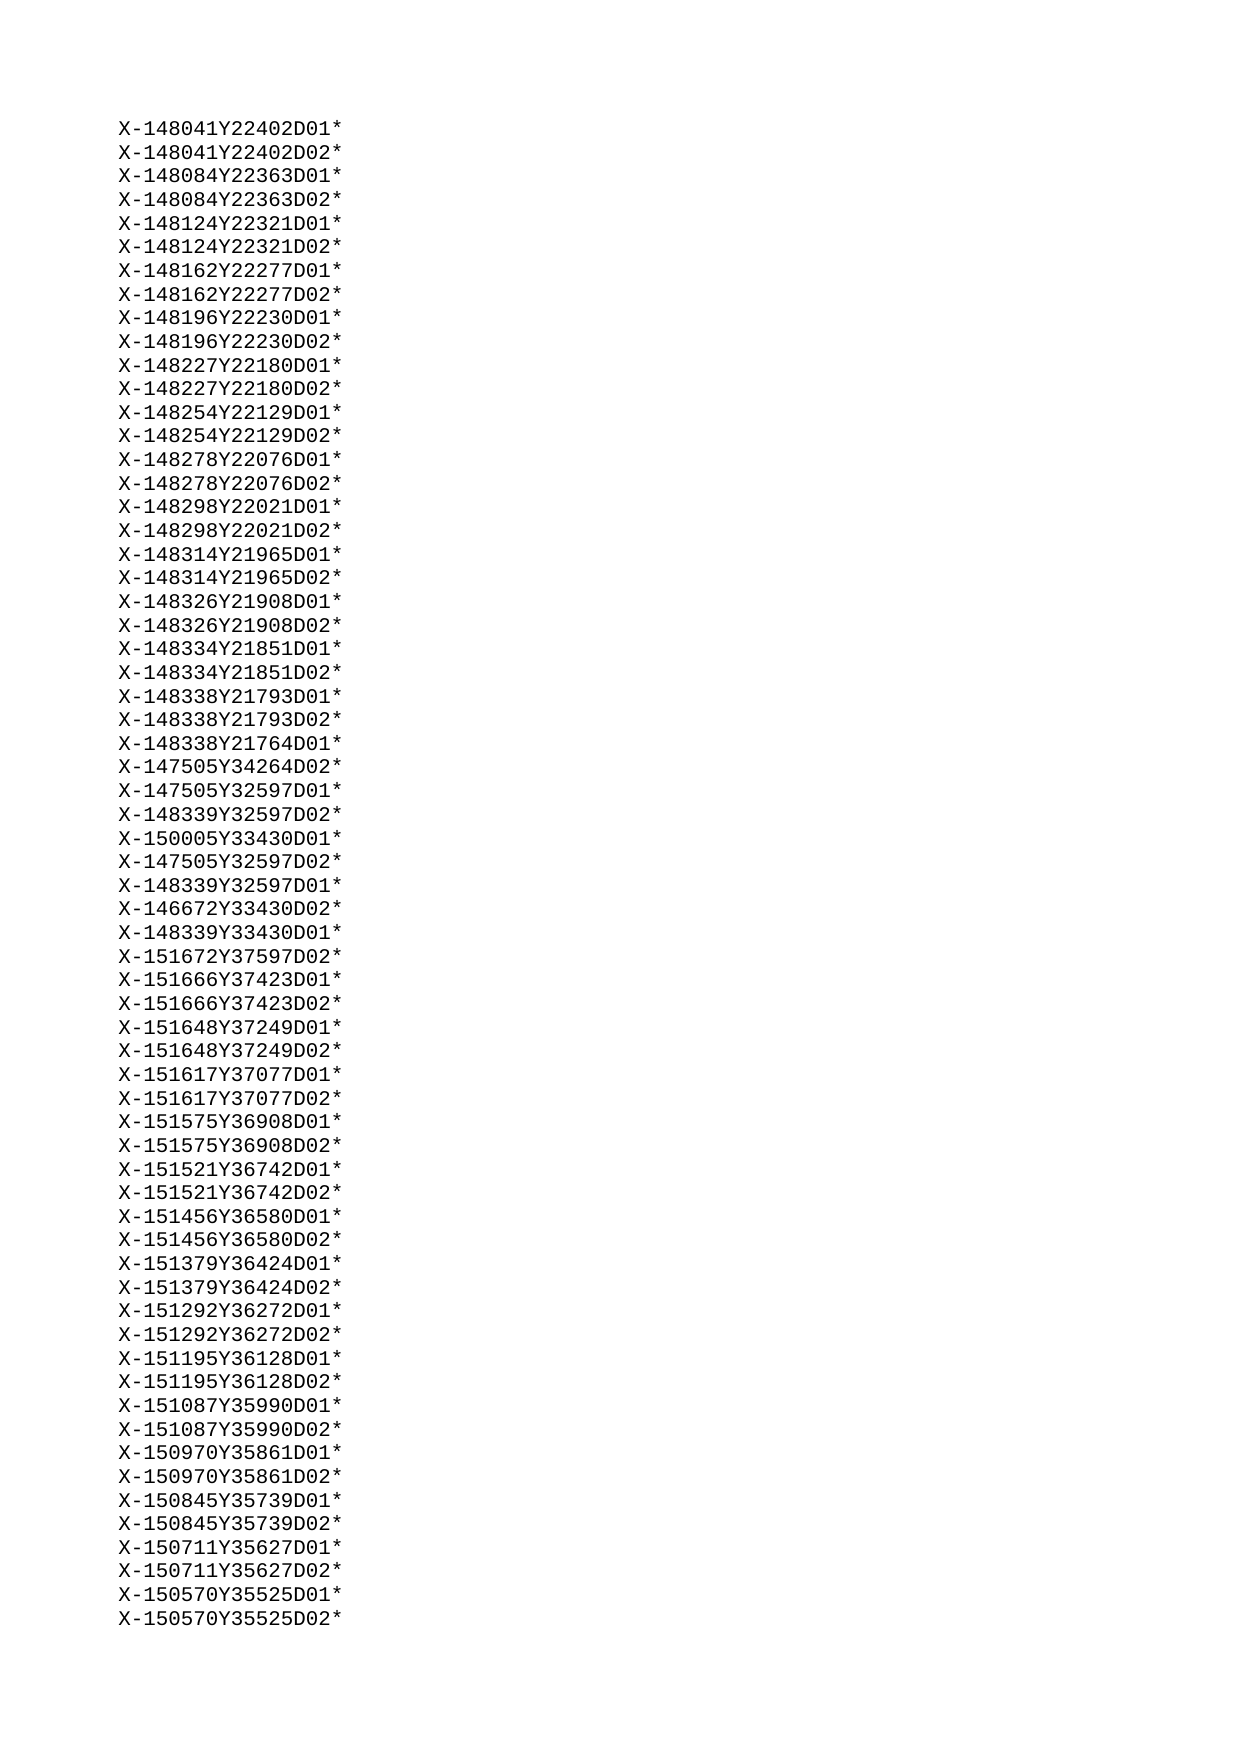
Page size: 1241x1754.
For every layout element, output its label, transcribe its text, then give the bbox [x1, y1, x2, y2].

text X-151292Y36272D01* [118, 1300, 1122, 1324]
text X-148227Y22180D02* [118, 378, 1122, 402]
text X-148338Y21793D01* [118, 686, 1122, 709]
text X-151672Y37597D02* [118, 946, 1122, 969]
text X-148041Y22402D01* [118, 118, 1122, 142]
text X-148338Y21793D02* [118, 709, 1122, 733]
text X-150970Y35861D01* [118, 1442, 1122, 1466]
text X-151521Y36742D02* [118, 1182, 1122, 1206]
text X-148326Y21908D01* [118, 591, 1122, 615]
text X-148339Y32597D01* [118, 875, 1122, 898]
text X-148162Y22277D01* [118, 260, 1122, 284]
text X-151521Y36742D01* [118, 1158, 1122, 1182]
text X-148278Y22076D02* [118, 473, 1122, 496]
text X-148314Y21965D01* [118, 544, 1122, 567]
text X-148124Y22321D02* [118, 236, 1122, 260]
text X-151087Y35990D02* [118, 1419, 1122, 1442]
text X-147505Y32597D02* [118, 851, 1122, 875]
text X-150845Y35739D02* [118, 1513, 1122, 1537]
text X-148334Y21851D01* [118, 638, 1122, 662]
text X-151456Y36580D01* [118, 1206, 1122, 1229]
text X-148334Y21851D02* [118, 662, 1122, 686]
text X-148227Y22180D01* [118, 354, 1122, 378]
text X-148298Y22021D01* [118, 496, 1122, 520]
text X-148278Y22076D01* [118, 449, 1122, 473]
text X-147505Y34264D02* [118, 757, 1122, 780]
text X-148196Y22230D02* [118, 331, 1122, 354]
text X-150711Y35627D01* [118, 1537, 1122, 1561]
text X-151195Y36128D02* [118, 1371, 1122, 1395]
text X-148196Y22230D01* [118, 307, 1122, 331]
text X-151292Y36272D02* [118, 1324, 1122, 1348]
text X-151617Y37077D01* [118, 1064, 1122, 1088]
text X-151666Y37423D02* [118, 993, 1122, 1017]
text X-150970Y35861D02* [118, 1466, 1122, 1489]
text X-150005Y33430D01* [118, 827, 1122, 851]
text X-151575Y36908D02* [118, 1135, 1122, 1158]
text X-150711Y35627D02* [118, 1561, 1122, 1584]
text X-151087Y35990D01* [118, 1395, 1122, 1419]
text X-148338Y21764D01* [118, 733, 1122, 757]
text X-148041Y22402D02* [118, 142, 1122, 165]
text X-151195Y36128D01* [118, 1348, 1122, 1371]
text X-150570Y35525D02* [118, 1608, 1122, 1631]
text X-150570Y35525D01* [118, 1584, 1122, 1608]
text X-148254Y22129D01* [118, 402, 1122, 426]
text X-151456Y36580D02* [118, 1229, 1122, 1253]
text X-148339Y33430D01* [118, 922, 1122, 946]
text X-148314Y21965D02* [118, 567, 1122, 591]
text X-148339Y32597D02* [118, 804, 1122, 827]
text X-148124Y22321D01* [118, 213, 1122, 236]
text X-151379Y36424D01* [118, 1253, 1122, 1277]
text X-151379Y36424D02* [118, 1277, 1122, 1300]
text X-148084Y22363D02* [118, 189, 1122, 213]
text X-151666Y37423D01* [118, 969, 1122, 993]
text X-148326Y21908D02* [118, 615, 1122, 638]
text X-151617Y37077D02* [118, 1088, 1122, 1111]
text X-148254Y22129D02* [118, 426, 1122, 449]
text X-148162Y22277D02* [118, 284, 1122, 307]
text X-146672Y33430D02* [118, 898, 1122, 922]
text X-148084Y22363D01* [118, 165, 1122, 189]
text X-147505Y32597D01* [118, 780, 1122, 804]
text X-151648Y37249D02* [118, 1040, 1122, 1064]
text X-148298Y22021D02* [118, 520, 1122, 544]
text X-151648Y37249D01* [118, 1017, 1122, 1040]
text X-150845Y35739D01* [118, 1489, 1122, 1513]
text X-151575Y36908D01* [118, 1111, 1122, 1135]
